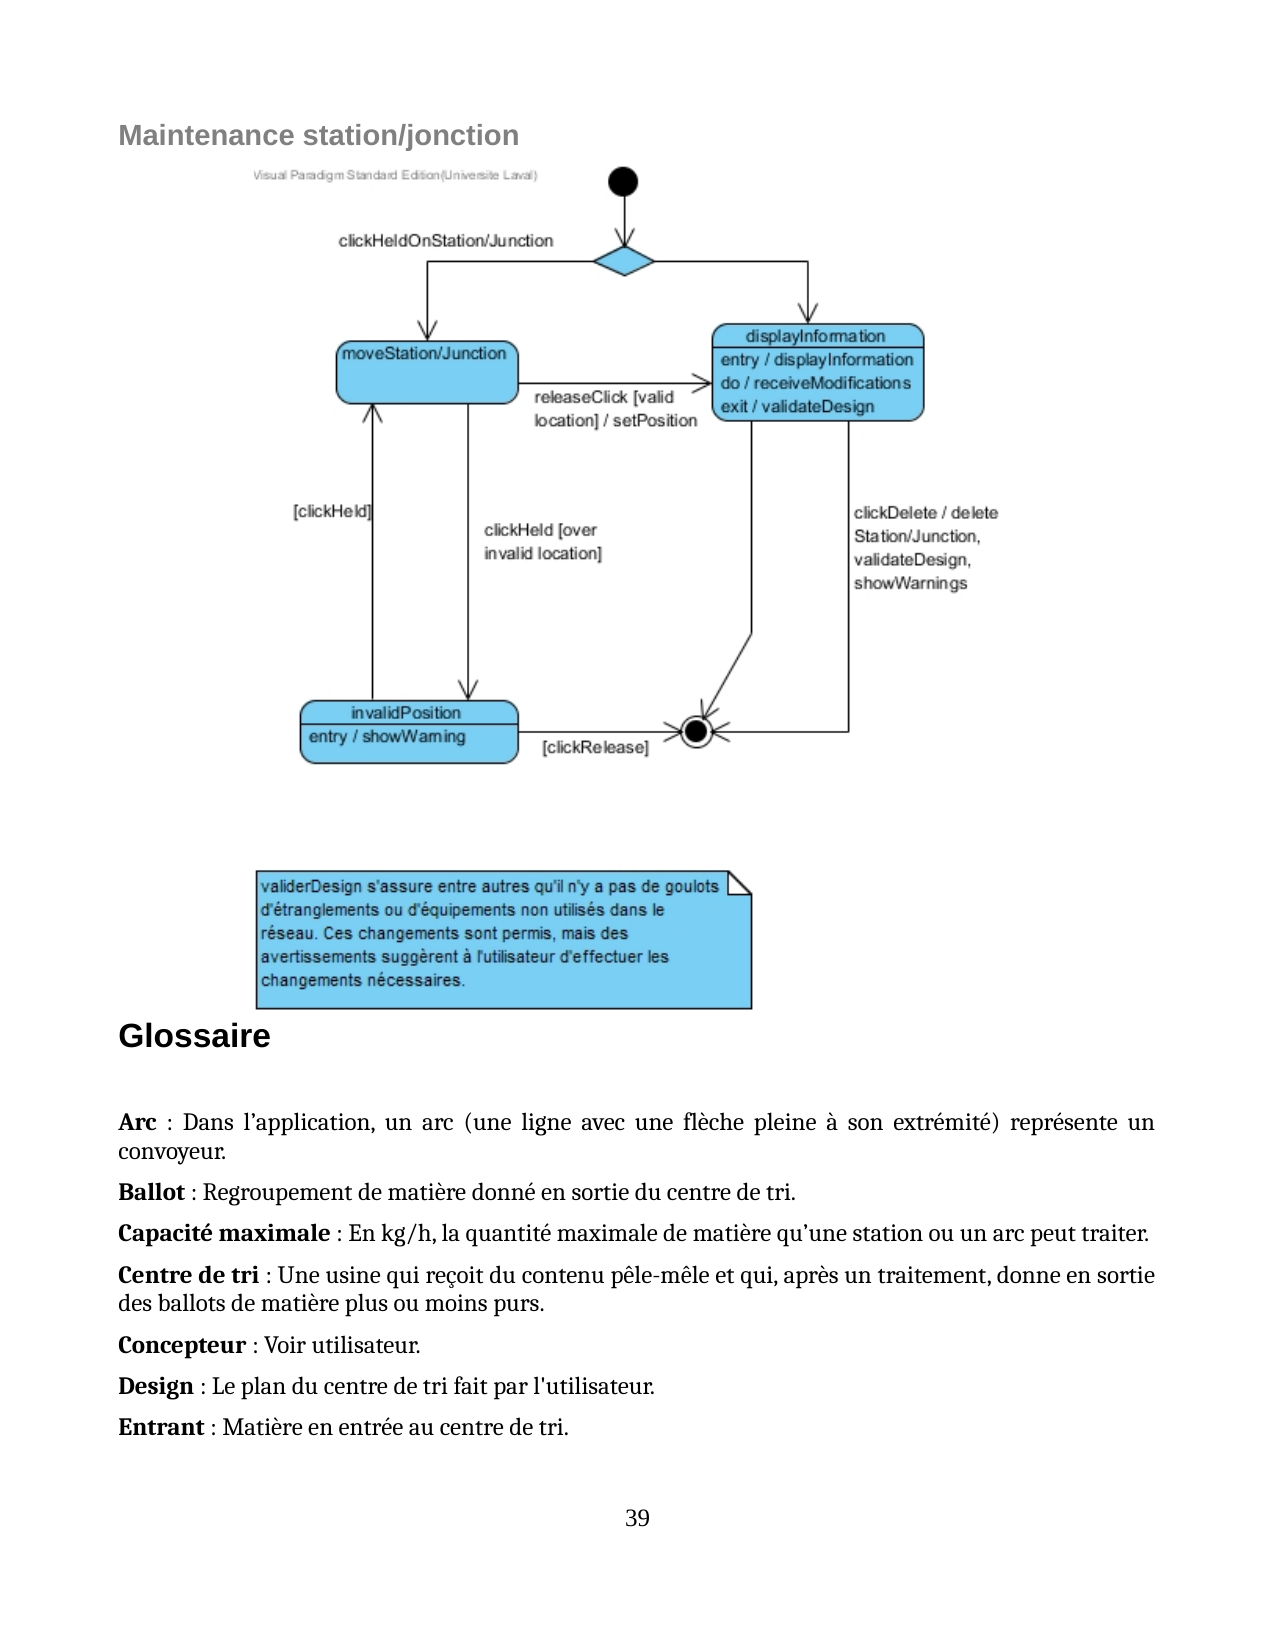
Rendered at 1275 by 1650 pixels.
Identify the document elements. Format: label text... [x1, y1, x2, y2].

subtitle Glossaire [118, 1016, 1157, 1054]
subtitle Maintenance station/jonction [118, 118, 1157, 152]
text Entrant : Matière en entrée au centre de tri. [118, 1413, 1157, 1442]
text Ballot : Regroupement de matière donné en sortie du centre de tri. [118, 1178, 1157, 1207]
text Centre de tri : Une usine qui reçoit du contenu pêle-mêle et qui, après un traitement, donne en sortie des ballots de matière plus ou moins purs. [118, 1261, 1157, 1318]
text Design : Le plan du centre de tri fait par l'utilisateur. [118, 1372, 1157, 1401]
picture [253, 164, 1022, 1016]
text Concepteur : Voir utilisateur. [118, 1331, 1157, 1359]
text Arc : Dans l’application, un arc (une ligne avec une flèche pleine à son extrémité) représente un convoyeur. [118, 1108, 1157, 1166]
text Capacité maximale : En kg/h, la quantité maximale de matière qu’une station ou un arc peut traiter. [118, 1219, 1157, 1248]
